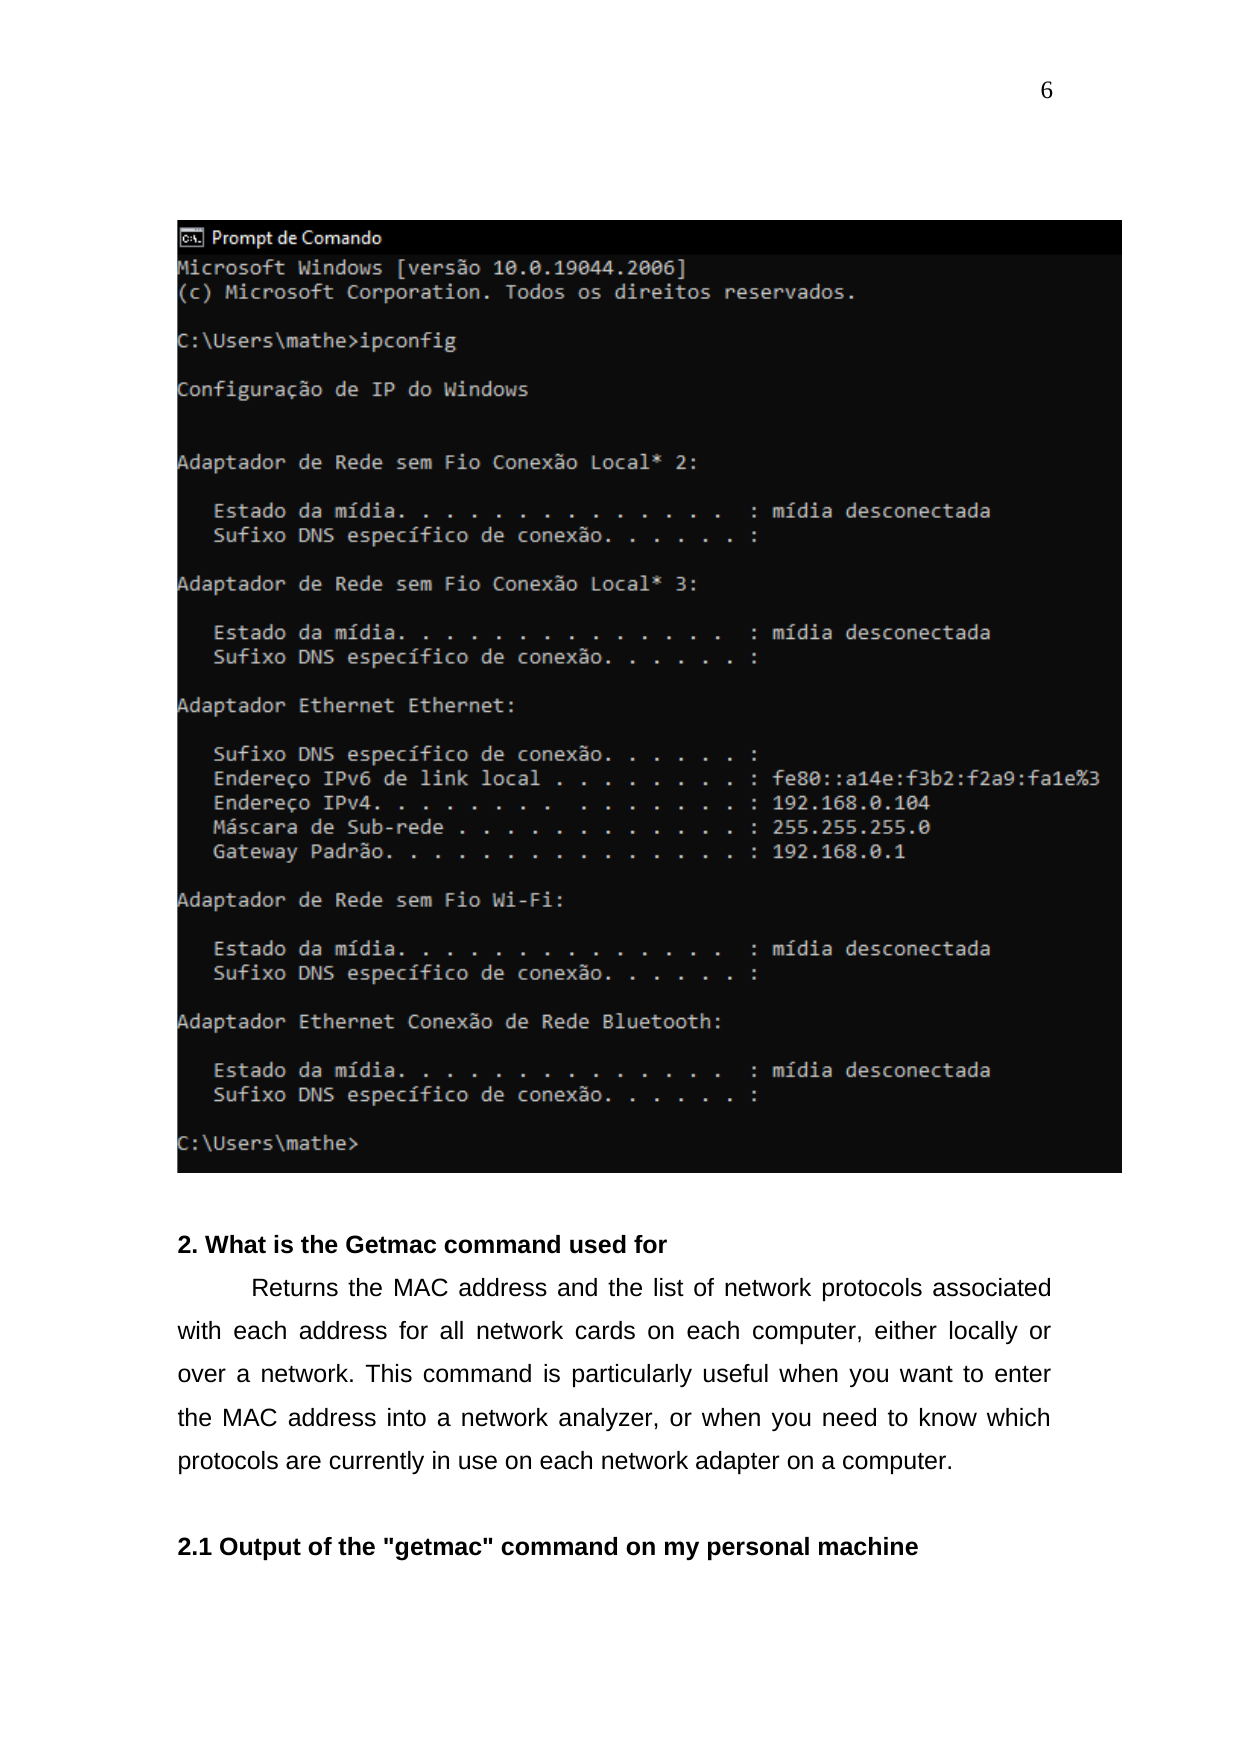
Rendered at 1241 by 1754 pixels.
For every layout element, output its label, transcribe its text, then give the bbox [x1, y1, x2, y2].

picture [177, 220, 1122, 1173]
subtitle Output of the "getmac" command on my personal machine [177, 1532, 1053, 1561]
text Returns the MAC address and the list of network protocols associated with each address for all network cards on each computer, either locally or over a network. This command is particularly useful when you want to enter the MAC address into a network analyzer, or when you need to know which protocols are currently in use on each network adapter on a computer. [177, 1273, 1053, 1474]
subtitle What is the Getmac command used for [177, 1230, 1053, 1259]
